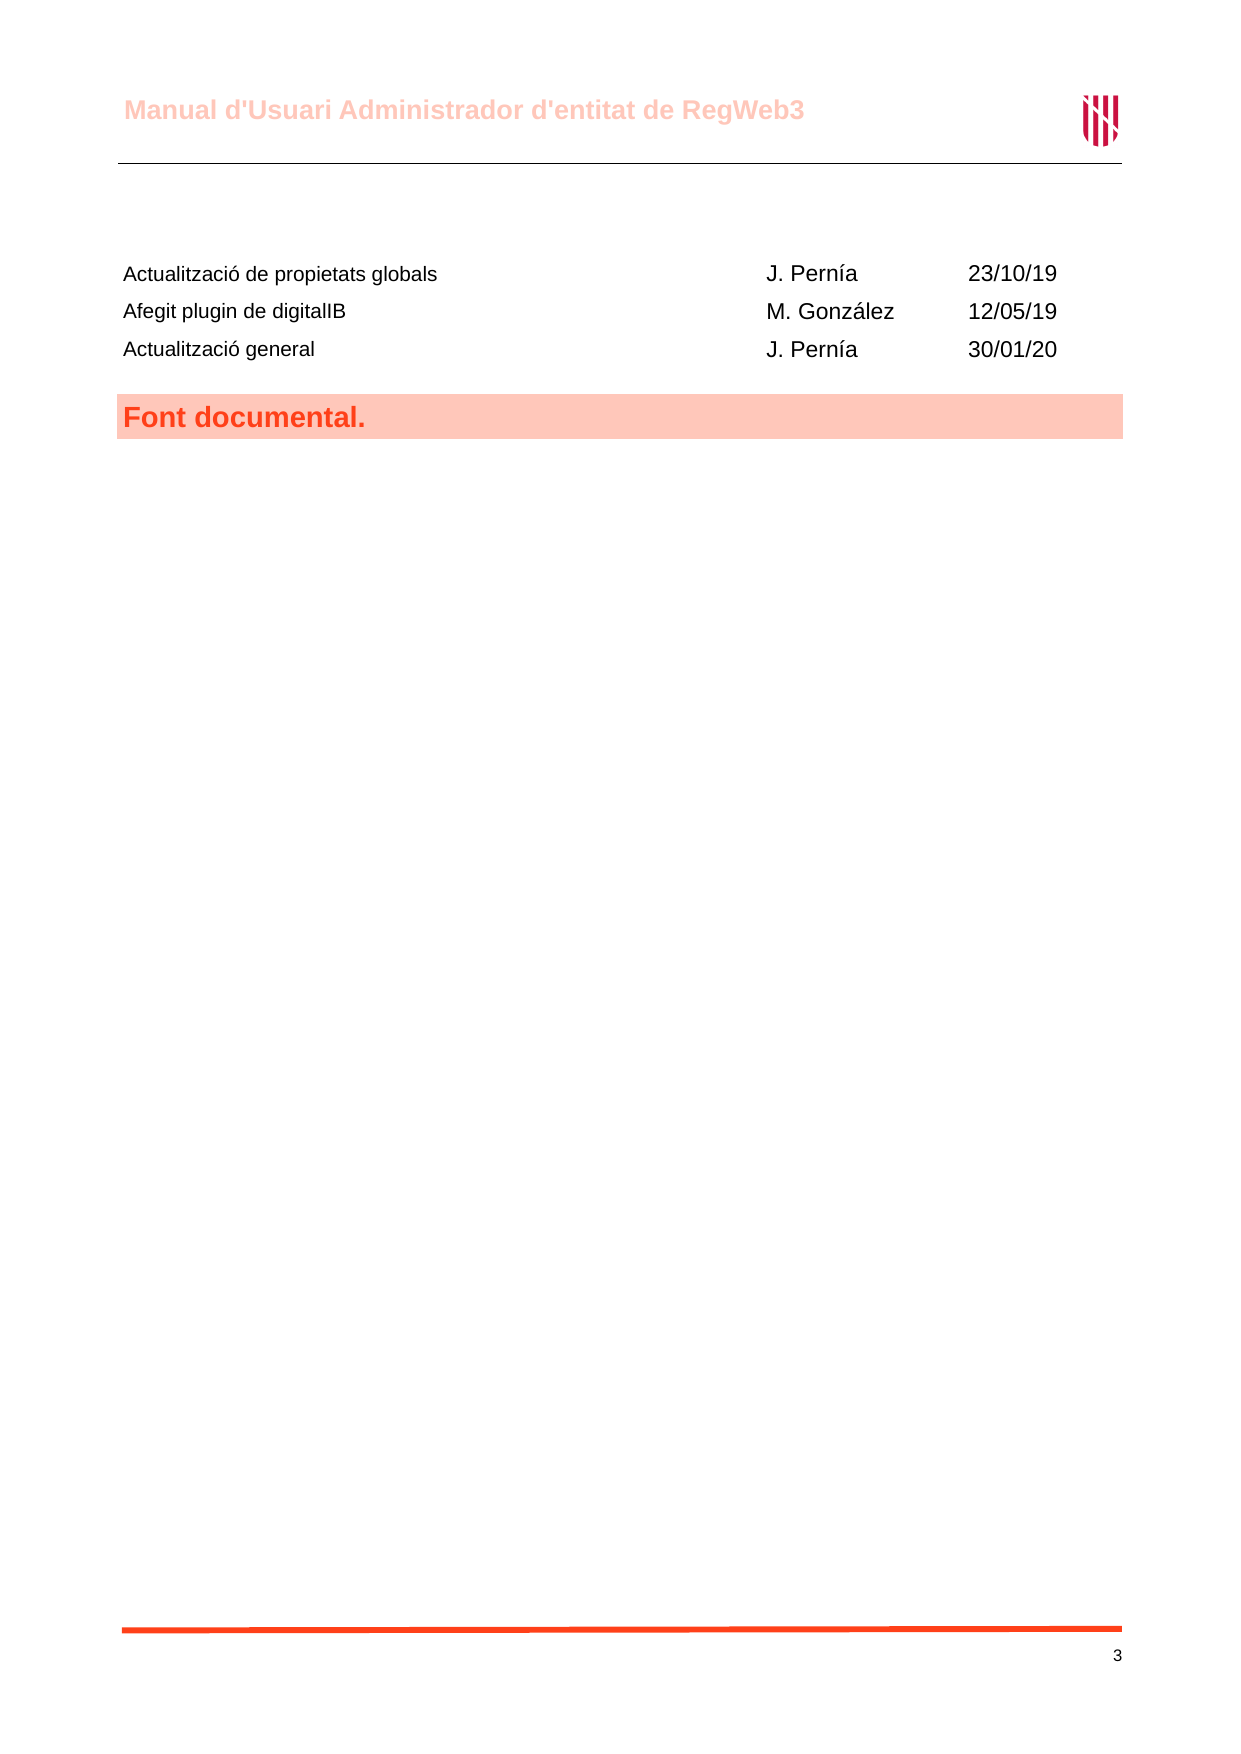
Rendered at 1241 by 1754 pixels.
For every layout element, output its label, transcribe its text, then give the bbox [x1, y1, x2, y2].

table_cell M. González [760, 293, 962, 330]
table_cell Actualització de propietats globals [117, 255, 760, 292]
table_cell [117, 368, 1123, 394]
table_cell Afegit plugin de digitalIB [117, 293, 760, 330]
table_cell J. Pernía [760, 330, 962, 368]
table_cell Actualització general [117, 330, 760, 368]
table_cell Font documental. [117, 394, 1123, 439]
table_cell 05/12/19 [962, 293, 1123, 330]
picture [1080, 93, 1121, 148]
table_cell 23/10/19 [962, 255, 1123, 292]
table_cell [117, 439, 1123, 465]
table_cell J. Pernía [760, 255, 962, 292]
table_cell 30/01/20 [962, 330, 1123, 368]
